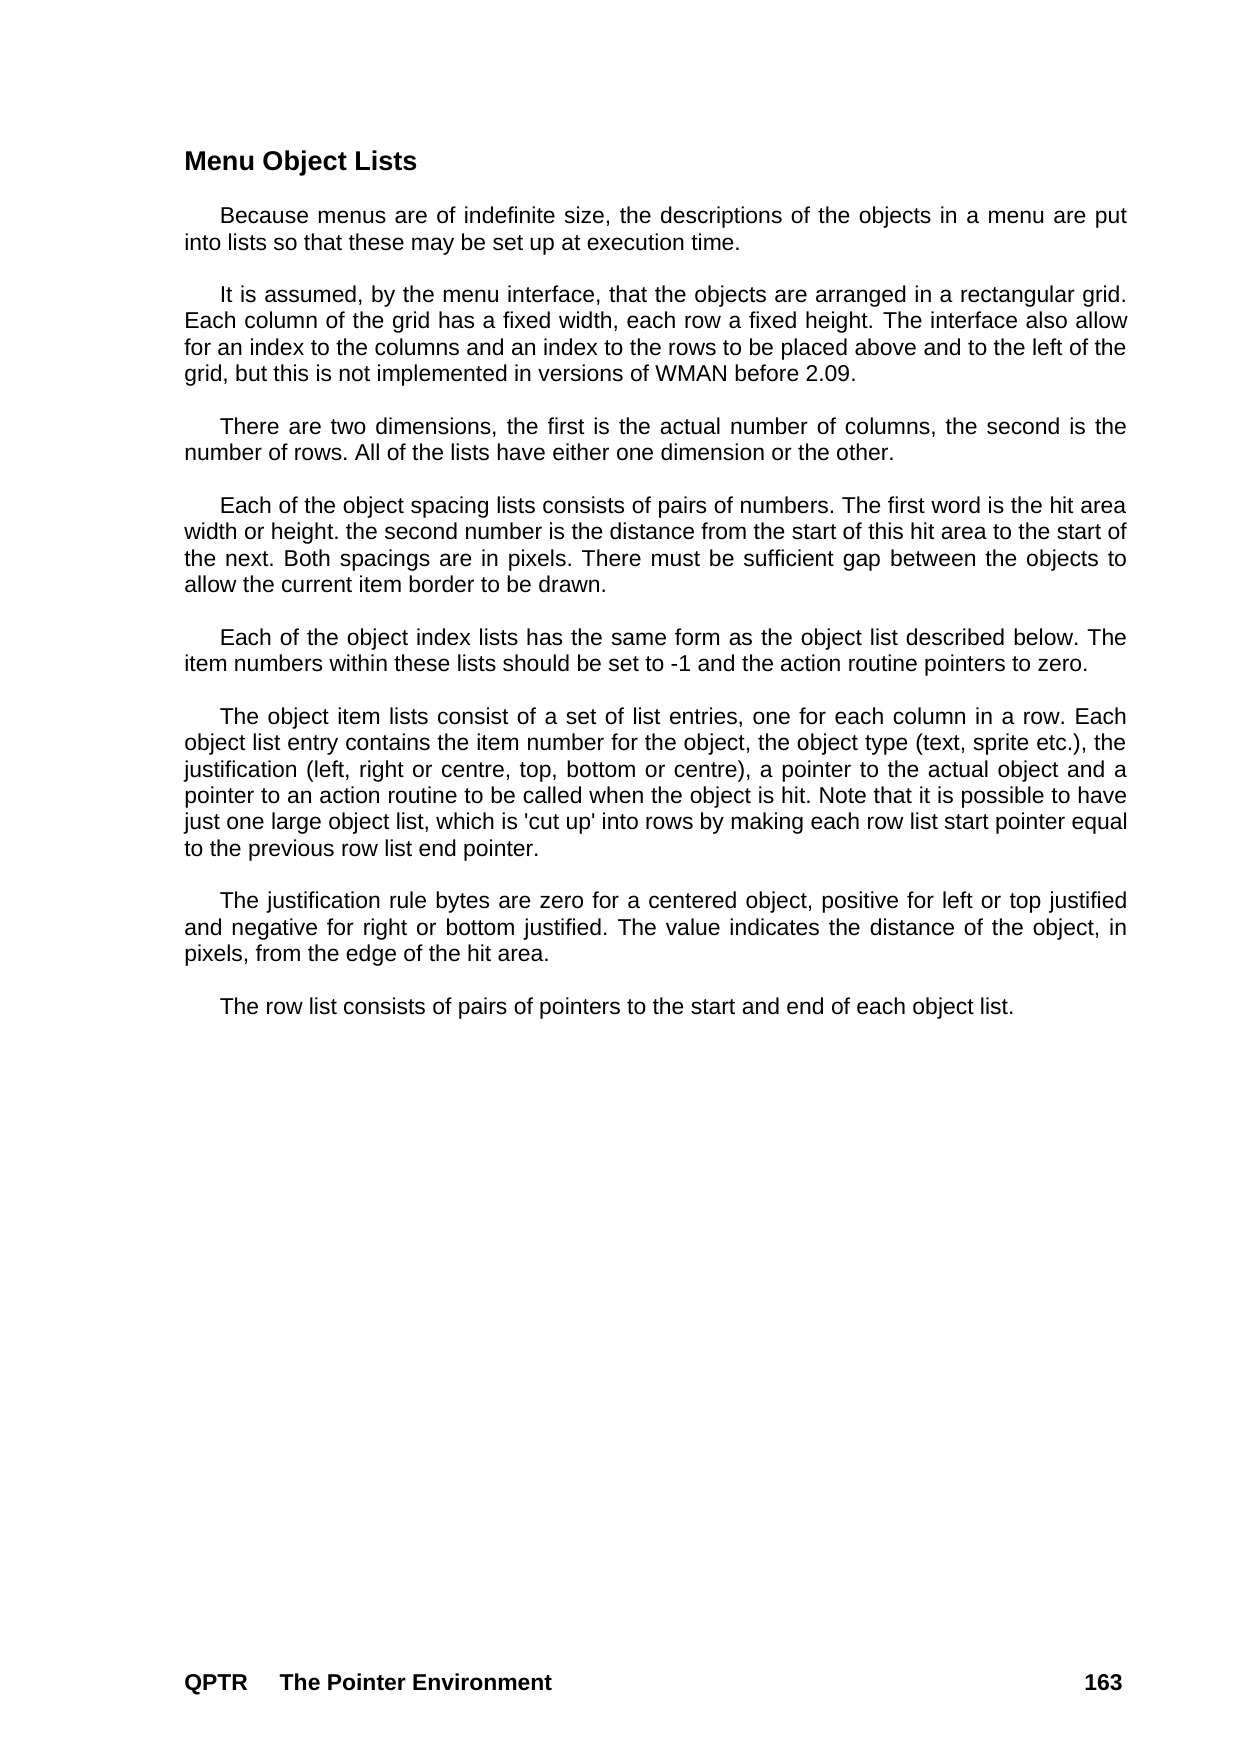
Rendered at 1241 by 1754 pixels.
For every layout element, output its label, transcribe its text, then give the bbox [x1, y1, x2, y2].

text Because menus are of indefinite size, the descriptions of the objects in a menu are put into lists so that these may be set up at execution time. [184, 202, 1128, 255]
text There are two dimensions, the first is the actual number of columns, the second is the number of rows. All of the lists have either one dimension or the other. [184, 413, 1128, 466]
text The object item lists consist of a set of list entries, one for each column in a row. Each object list entry contains the item number for the object, the object type (text, sprite etc.), the justification (left, right or centre, top, bottom or centre), a pointer to the actual object and a pointer to an action routine to be called when the object is hit. Note that it is possible to have just one large object list, which is 'cut up' into rows by making each row list start pointer equal to the previous row list end pointer. [184, 703, 1128, 861]
text It is assumed, by the menu interface, that the objects are arranged in a rectangular grid. Each column of the grid has a fixed width, each row a fixed height. The interface also allow for an index to the columns and an index to the rows to be placed above and to the left of the grid, but this is not implemented in versions of WMAN before 2.09. [184, 281, 1128, 387]
text Each of the object spacing lists consists of pairs of numbers. The first word is the hit area width or height. the second number is the distance from the start of this hit area to the start of the next. Both spacings are in pixels. There must be sufficient gap between the objects to allow the current item border to be drawn. [184, 492, 1128, 597]
text The row list consists of pairs of pointers to the start and end of each object list. [184, 993, 1128, 1019]
text Each of the object index lists has the same form as the object list described below. The item numbers within these lists should be set to -1 and the action routine pointers to zero. [184, 624, 1128, 676]
subtitle Menu Object Lists [184, 144, 1128, 176]
text The justification rule bytes are zero for a centered object, positive for left or top justified and negative for right or bottom justified. The value indicates the distance of the object, in pixels, from the edge of the hit area. [184, 887, 1128, 966]
